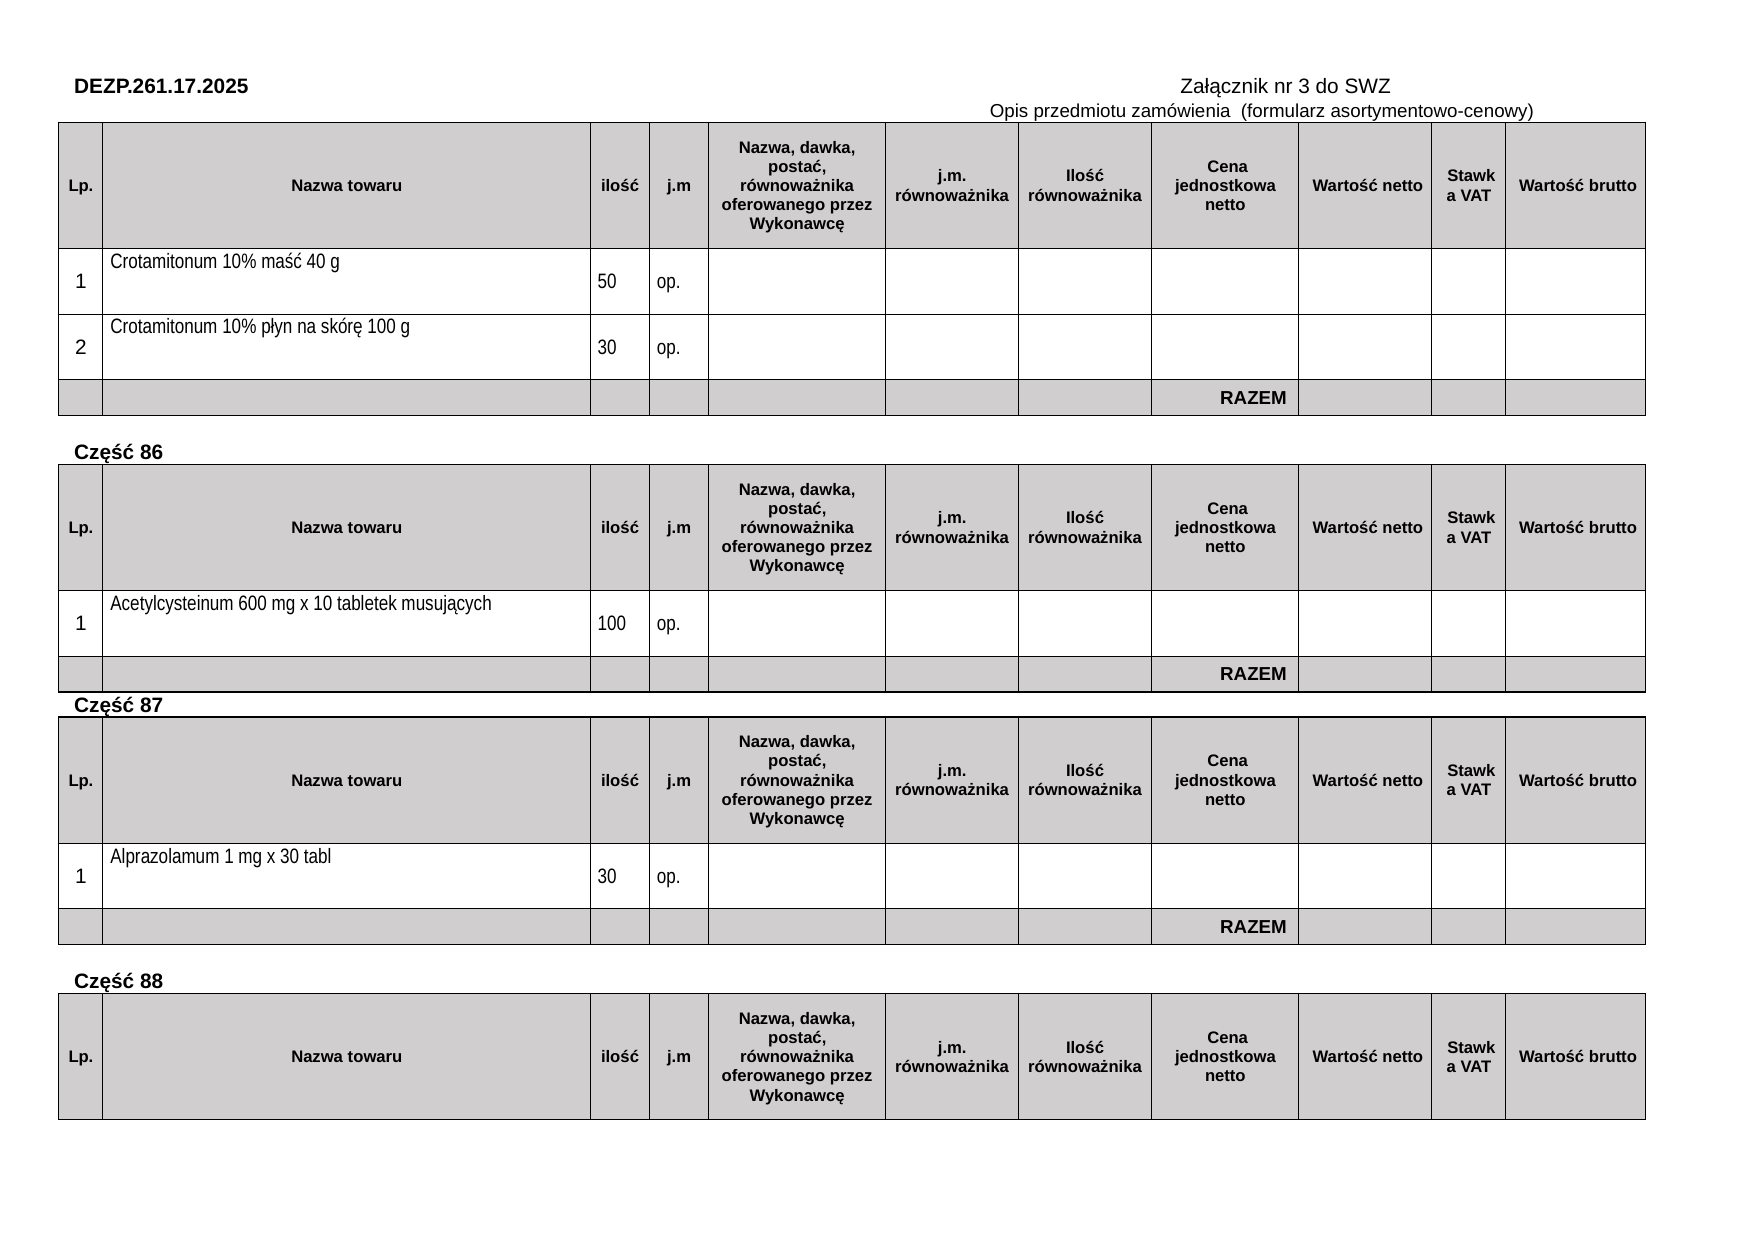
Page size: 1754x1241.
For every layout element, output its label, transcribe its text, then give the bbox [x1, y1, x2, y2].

table_header Ilość równoważnika [1019, 465, 1151, 590]
table_header Cena jednostkowa netto [1152, 994, 1298, 1119]
table_cell [1432, 844, 1505, 908]
table_cell [59, 909, 102, 944]
table_cell [1432, 315, 1505, 379]
table_cell [1299, 249, 1431, 313]
table_cell [591, 657, 649, 691]
table_header Lp. [59, 465, 102, 590]
table_cell [709, 909, 885, 944]
table_cell 1 [59, 249, 102, 313]
table_cell [103, 657, 590, 691]
text Część 87 [74, 693, 1606, 716]
table_cell op. [650, 844, 708, 908]
table_cell [650, 909, 708, 944]
table_header Stawka VAT [1432, 465, 1505, 590]
table_header j.m [650, 994, 708, 1119]
table_header j.m. równoważnika [886, 123, 1018, 248]
table_cell [1299, 657, 1431, 691]
table_cell [1299, 844, 1431, 908]
table_header Lp. [59, 994, 102, 1119]
table_cell RAZEM [1152, 657, 1298, 691]
text Część 88 [74, 969, 1606, 993]
table_cell Alprazolamum 1 mg x 30 tabl [103, 844, 590, 908]
table_header j.m. równoważnika [886, 994, 1018, 1119]
table_header Cena jednostkowa netto [1152, 465, 1298, 590]
table_cell [1506, 591, 1645, 656]
table_cell [59, 657, 102, 691]
table_cell [886, 380, 1018, 415]
table_cell [1506, 380, 1645, 415]
table_cell [886, 844, 1018, 908]
table_cell [1152, 844, 1298, 908]
table_header j.m [650, 718, 708, 843]
table_cell 30 [591, 844, 649, 908]
table_header Nazwa, dawka, postać, równoważnika oferowanego przez Wykonawcę [709, 465, 885, 590]
table_header Ilość równoważnika [1019, 718, 1151, 843]
table_header Ilość równoważnika [1019, 994, 1151, 1119]
table_cell Crotamitonum 10% maść 40 g [103, 249, 590, 313]
table_cell [1432, 657, 1505, 691]
table_header Lp. [59, 718, 102, 843]
table_header j.m [650, 465, 708, 590]
table_cell [650, 657, 708, 691]
table_cell [1019, 591, 1151, 656]
table_cell [1019, 844, 1151, 908]
table_cell [1152, 249, 1298, 313]
table_header ilość [591, 718, 649, 843]
table_header Nazwa, dawka, postać, równoważnika oferowanego przez Wykonawcę [709, 718, 885, 843]
table_header Wartość brutto [1506, 465, 1645, 590]
table_cell [886, 909, 1018, 944]
table_cell [1019, 249, 1151, 313]
table_cell [709, 380, 885, 415]
table_cell [1299, 909, 1431, 944]
table_cell [1019, 380, 1151, 415]
table_header ilość [591, 994, 649, 1119]
table_cell [1432, 909, 1505, 944]
table_header Ilość równoważnika [1019, 123, 1151, 248]
table_cell 50 [591, 249, 649, 313]
table_cell RAZEM [1152, 380, 1298, 415]
table_cell [1506, 844, 1645, 908]
table_cell [1019, 657, 1151, 691]
table_header Wartość netto [1299, 994, 1431, 1119]
table_header Nazwa towaru [103, 718, 590, 843]
table_cell [709, 591, 885, 656]
table_cell [650, 380, 708, 415]
table_cell [591, 909, 649, 944]
table_cell [1506, 315, 1645, 379]
table_cell [1152, 315, 1298, 379]
table_cell [1432, 591, 1505, 656]
table_cell [709, 315, 885, 379]
table_cell [59, 380, 102, 415]
table_header Wartość brutto [1506, 123, 1645, 248]
table_cell 1 [59, 844, 102, 908]
table_cell Crotamitonum 10% płyn na skórę 100 g [103, 315, 590, 379]
table_header Wartość netto [1299, 718, 1431, 843]
table_cell op. [650, 591, 708, 656]
table_cell RAZEM [1152, 909, 1298, 944]
table_cell [709, 844, 885, 908]
table_cell [1432, 249, 1505, 313]
table_cell [709, 657, 885, 691]
table_header j.m [650, 123, 708, 248]
table_header Stawka VAT [1432, 994, 1505, 1119]
table_header ilość [591, 465, 649, 590]
table_cell [103, 909, 590, 944]
table_header Wartość netto [1299, 123, 1431, 248]
table_cell [1506, 657, 1645, 691]
table_header j.m. równoważnika [886, 718, 1018, 843]
table_cell [1299, 591, 1431, 656]
table_cell 100 [591, 591, 649, 656]
table_cell [103, 380, 590, 415]
table_header Lp. [59, 123, 102, 248]
text Część 86 [74, 440, 1606, 464]
table_cell 1 [59, 591, 102, 656]
table_cell [1299, 315, 1431, 379]
table_cell [1432, 380, 1505, 415]
table_header Nazwa towaru [103, 465, 590, 590]
table_cell [1506, 909, 1645, 944]
table_cell [591, 380, 649, 415]
table_cell [886, 249, 1018, 313]
table_header Nazwa towaru [103, 123, 590, 248]
table_header Wartość netto [1299, 465, 1431, 590]
table_header j.m. równoważnika [886, 465, 1018, 590]
table_cell [886, 315, 1018, 379]
table_cell 2 [59, 315, 102, 379]
table_cell [886, 657, 1018, 691]
table_cell [1299, 380, 1431, 415]
table_cell [1152, 591, 1298, 656]
table_cell Acetylcysteinum 600 mg x 10 tabletek musujących [103, 591, 590, 656]
table_header ilość [591, 123, 649, 248]
table_header Wartość brutto [1506, 994, 1645, 1119]
table_header Nazwa, dawka, postać, równoważnika oferowanego przez Wykonawcę [709, 994, 885, 1119]
table_cell [886, 591, 1018, 656]
table_header Nazwa, dawka, postać, równoważnika oferowanego przez Wykonawcę [709, 123, 885, 248]
table_header Cena jednostkowa netto [1152, 718, 1298, 843]
table_cell [1019, 909, 1151, 944]
table_header Nazwa towaru [103, 994, 590, 1119]
table_cell [1019, 315, 1151, 379]
table_cell [1506, 249, 1645, 313]
table_cell 30 [591, 315, 649, 379]
table_header Cena jednostkowa netto [1152, 123, 1298, 248]
table_header Stawka VAT [1432, 718, 1505, 843]
table_cell [709, 249, 885, 313]
table_header Wartość brutto [1506, 718, 1645, 843]
table_cell op. [650, 315, 708, 379]
table_cell op. [650, 249, 708, 313]
table_header Stawka VAT [1432, 123, 1505, 248]
